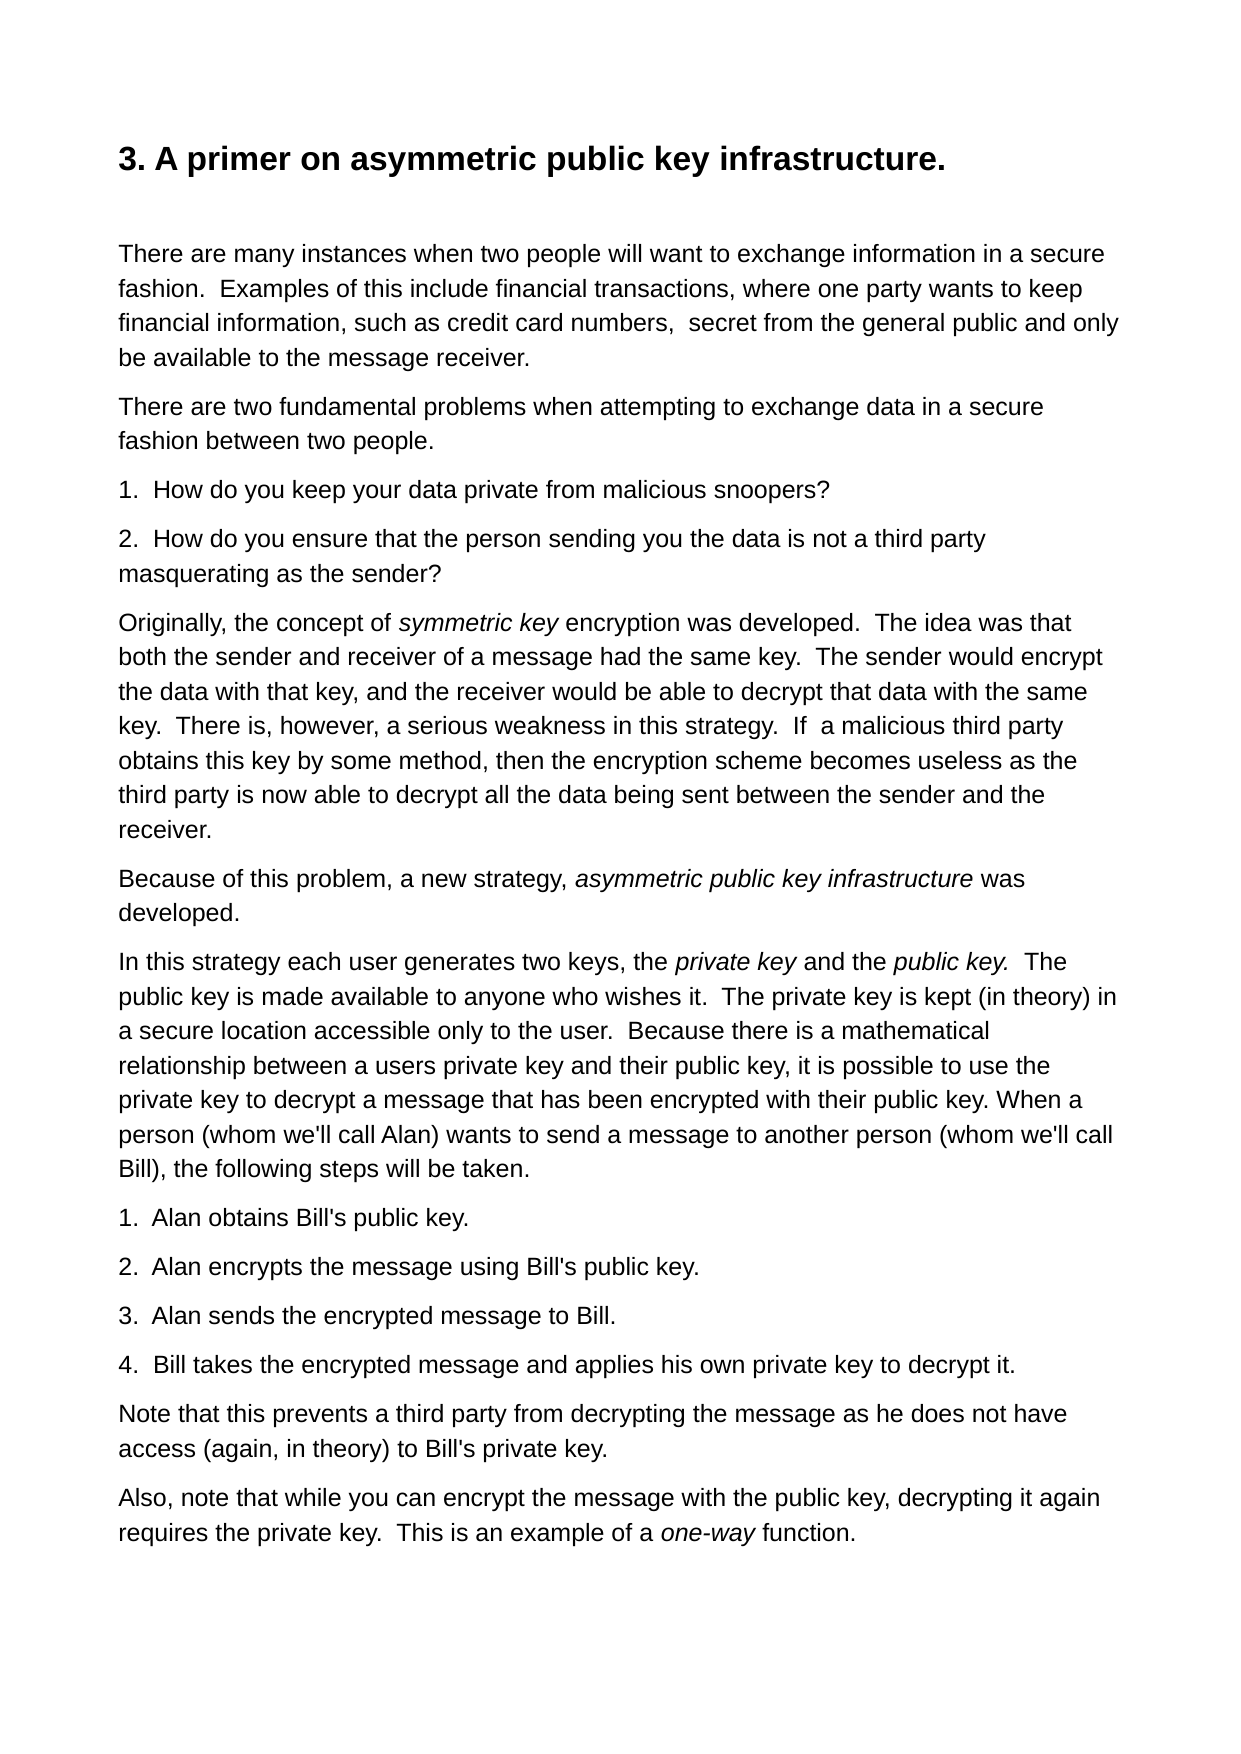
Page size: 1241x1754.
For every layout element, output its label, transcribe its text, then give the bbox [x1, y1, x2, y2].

text In this strategy each user generates two keys, the private key and the public key. The public key is made available to anyone who wishes it. The private key is kept (in theory) in a secure location accessible only to the user. Because there is a mathematical relationship between a users private key and their public key, it is possible to use the private key to decrypt a message that has been encrypted with their public key. When a person (whom we'll call Alan) wants to send a message to another person (whom we'll call Bill), the following steps will be taken. [118, 947, 1122, 1183]
text 2. Alan encrypts the message using Bill's public key. [118, 1252, 1122, 1281]
text 2. How do you ensure that the person sending you the data is not a third party masquerating as the sender? [118, 524, 1122, 587]
text Originally, the concept of symmetric key encryption was developed. The idea was that both the sender and receiver of a message had the same key. The sender would encrypt the data with that key, and the receiver would be able to decrypt that data with the same key. There is, however, a serious weakness in this strategy. If a malicious third party obtains this key by some method, then the encryption scheme becomes useless as the third party is now able to decrypt all the data being sent between the sender and the receiver. [118, 608, 1122, 843]
text There are two fundamental problems when attempting to exchange data in a secure fashion between two people. [118, 392, 1122, 455]
text 4. Bill takes the encrypted message and applies his own private key to decrypt it. [118, 1350, 1122, 1379]
text Note that this prevents a third party from decrypting the message as he does not have access (again, in theory) to Bill's private key. [118, 1399, 1122, 1463]
text 1. How do you keep your data private from malicious snoopers? [118, 475, 1122, 504]
text Because of this problem, a new strategy, asymmetric public key infrastructure was developed. [118, 864, 1122, 927]
text There are many instances when two people will want to exchange information in a secure fashion. Examples of this include financial transactions, where one party wants to keep financial information, such as credit card numbers, secret from the general public and only be available to the message receiver. [118, 239, 1122, 371]
subtitle 3. A primer on asymmetric public key infrastructure. [118, 139, 1122, 178]
text 1. Alan obtains Bill's public key. [118, 1203, 1122, 1232]
text Also, note that while you can encrypt the message with the public key, decrypting it again requires the private key. This is an example of a one-way function. [118, 1483, 1122, 1546]
text 3. Alan sends the encrypted message to Bill. [118, 1301, 1122, 1330]
